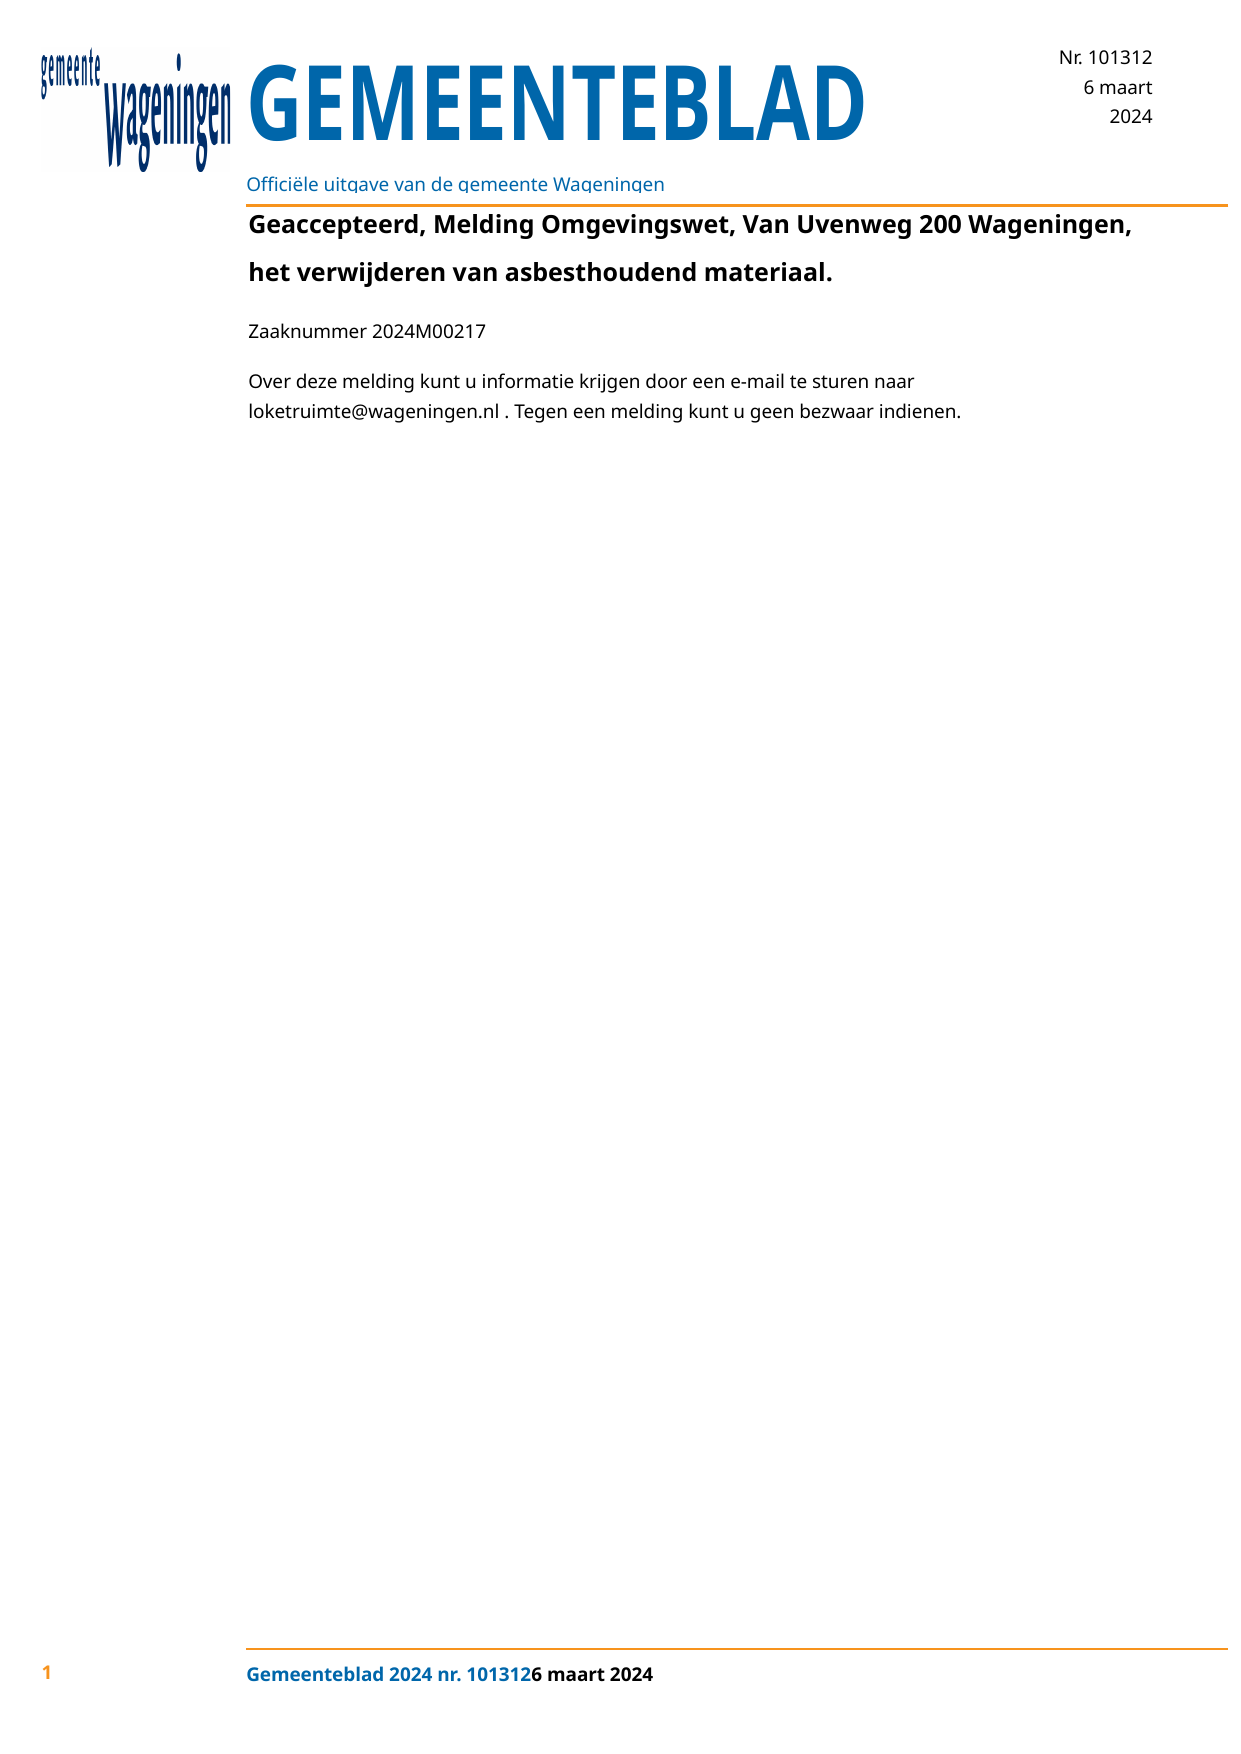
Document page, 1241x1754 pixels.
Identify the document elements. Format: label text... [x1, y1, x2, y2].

text Zaaknummer 2024M00217 [248, 318, 1152, 344]
picture [41, 47, 231, 172]
text Over deze melding kunt u informatie krijgen door een e-mail te sturen naar loketruimte@wageningen.nl . Tegen een melding kunt u geen bezwaar indienen. [248, 368, 1152, 424]
text Geaccepteerd, Melding Omgevingswet, Van Uvenweg 200 Wageningen, het verwijderen van asbesthoudend materiaal. [248, 207, 1152, 288]
